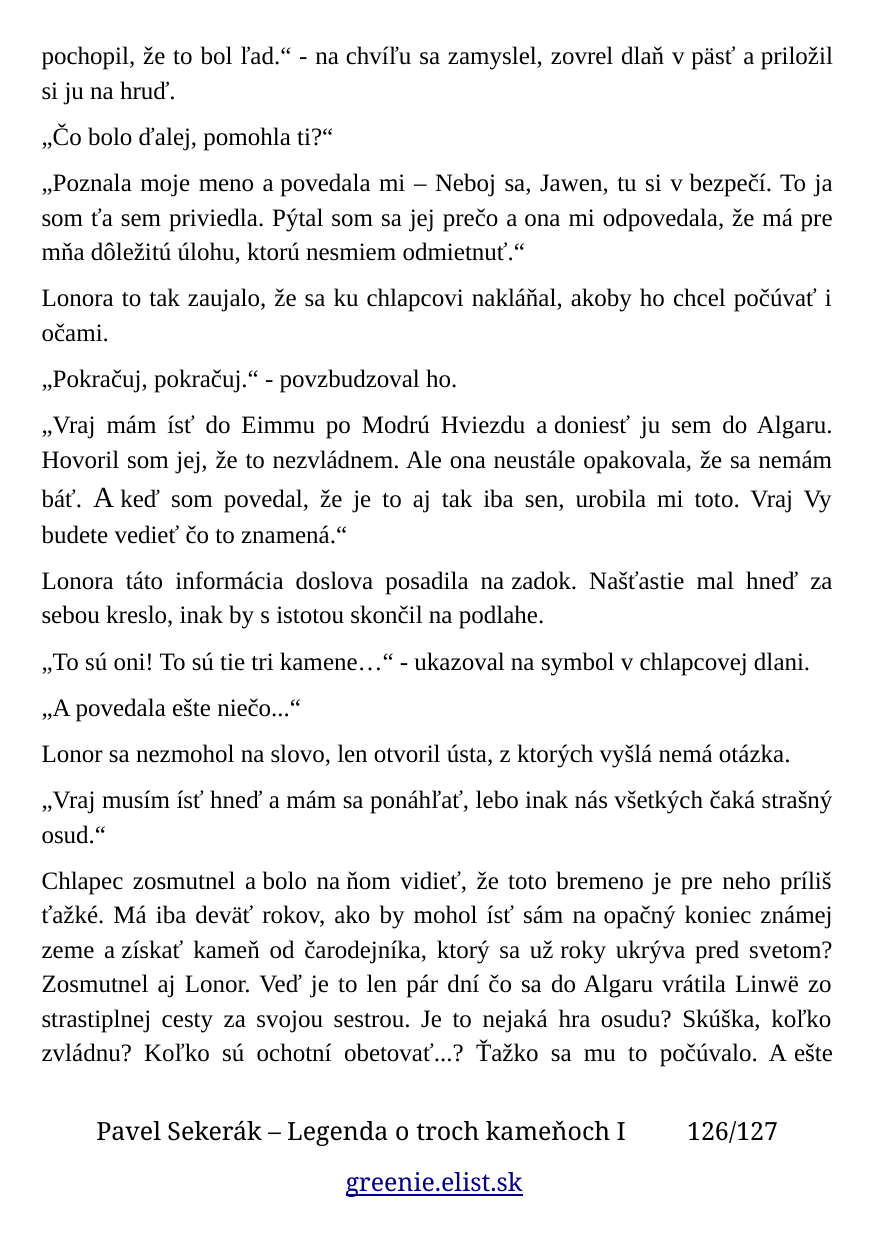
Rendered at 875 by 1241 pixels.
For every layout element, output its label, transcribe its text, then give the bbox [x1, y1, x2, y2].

text „A povedala ešte niečo...“ [41, 693, 833, 722]
text Lonora to tak zaujalo, že sa ku chlapcovi nakláňal, akoby ho chcel počúvať i očami. [41, 283, 833, 347]
text „Vraj musím ísť hneď a mám sa ponáhľať, lebo inak nás všetkých čaká strašný osud.“ [41, 785, 833, 849]
text pochopil, že to bol ľad.“ - na chvíľu sa zamyslel, zovrel dlaň v päsť a priložil si ju na hruď. [41, 41, 833, 104]
text „Pokračuj, pokračuj.“ - povzbudzoval ho. [41, 364, 833, 393]
text „Čo bolo ďalej, pomohla ti?“ [41, 122, 833, 151]
text Chlapec zosmutnel a bolo na ňom vidieť, že toto bremeno je pre neho príliš ťažké. Má iba deväť rokov, ako by mohol ísť sám na opačný koniec známej zeme a získať kameň od čarodejníka, ktorý sa už roky ukrýva pred svetom? Zosmutnel aj Lonor. Veď je to len pár dní čo sa do Algaru vrátila Linwë zo strastiplnej cesty za svojou sestrou. Je to nejaká hra osudu? Skúška, koľko zvládnu? Koľko sú ochotní obetovať...? Ťažko sa mu to počúvalo. A ešte [41, 866, 833, 1067]
text „To sú oni! To sú tie tri kamene…“ - ukazoval na symbol v chlapcovej dlani. [41, 647, 833, 675]
text „Poznala moje meno a povedala mi – Neboj sa, Jawen, tu si v bezpečí. To ja som ťa sem priviedla. Pýtal som sa jej prečo a ona mi odpovedala, že má pre mňa dôležitú úlohu, ktorú nesmiem odmietnuť.“ [41, 168, 833, 266]
text Lonora táto informácia doslova posadila na zadok. Našťastie mal hneď za sebou kreslo, inak by s istotou skončil na podlahe. [41, 566, 833, 629]
text „Vraj mám ísť do Eimmu po Modrú Hviezdu a doniesť ju sem do Algaru. Hovoril som jej, že to nezvládnem. Ale ona neustále opakovala, že sa nemám báť. A keď som povedal, že je to aj tak iba sen, urobila mi toto. Vraj Vy budete vedieť čo to znamená.“ [41, 411, 833, 548]
text Lonor sa nezmohol na slovo, len otvoril ústa, z ktorých vyšlá nemá otázka. [41, 739, 833, 768]
